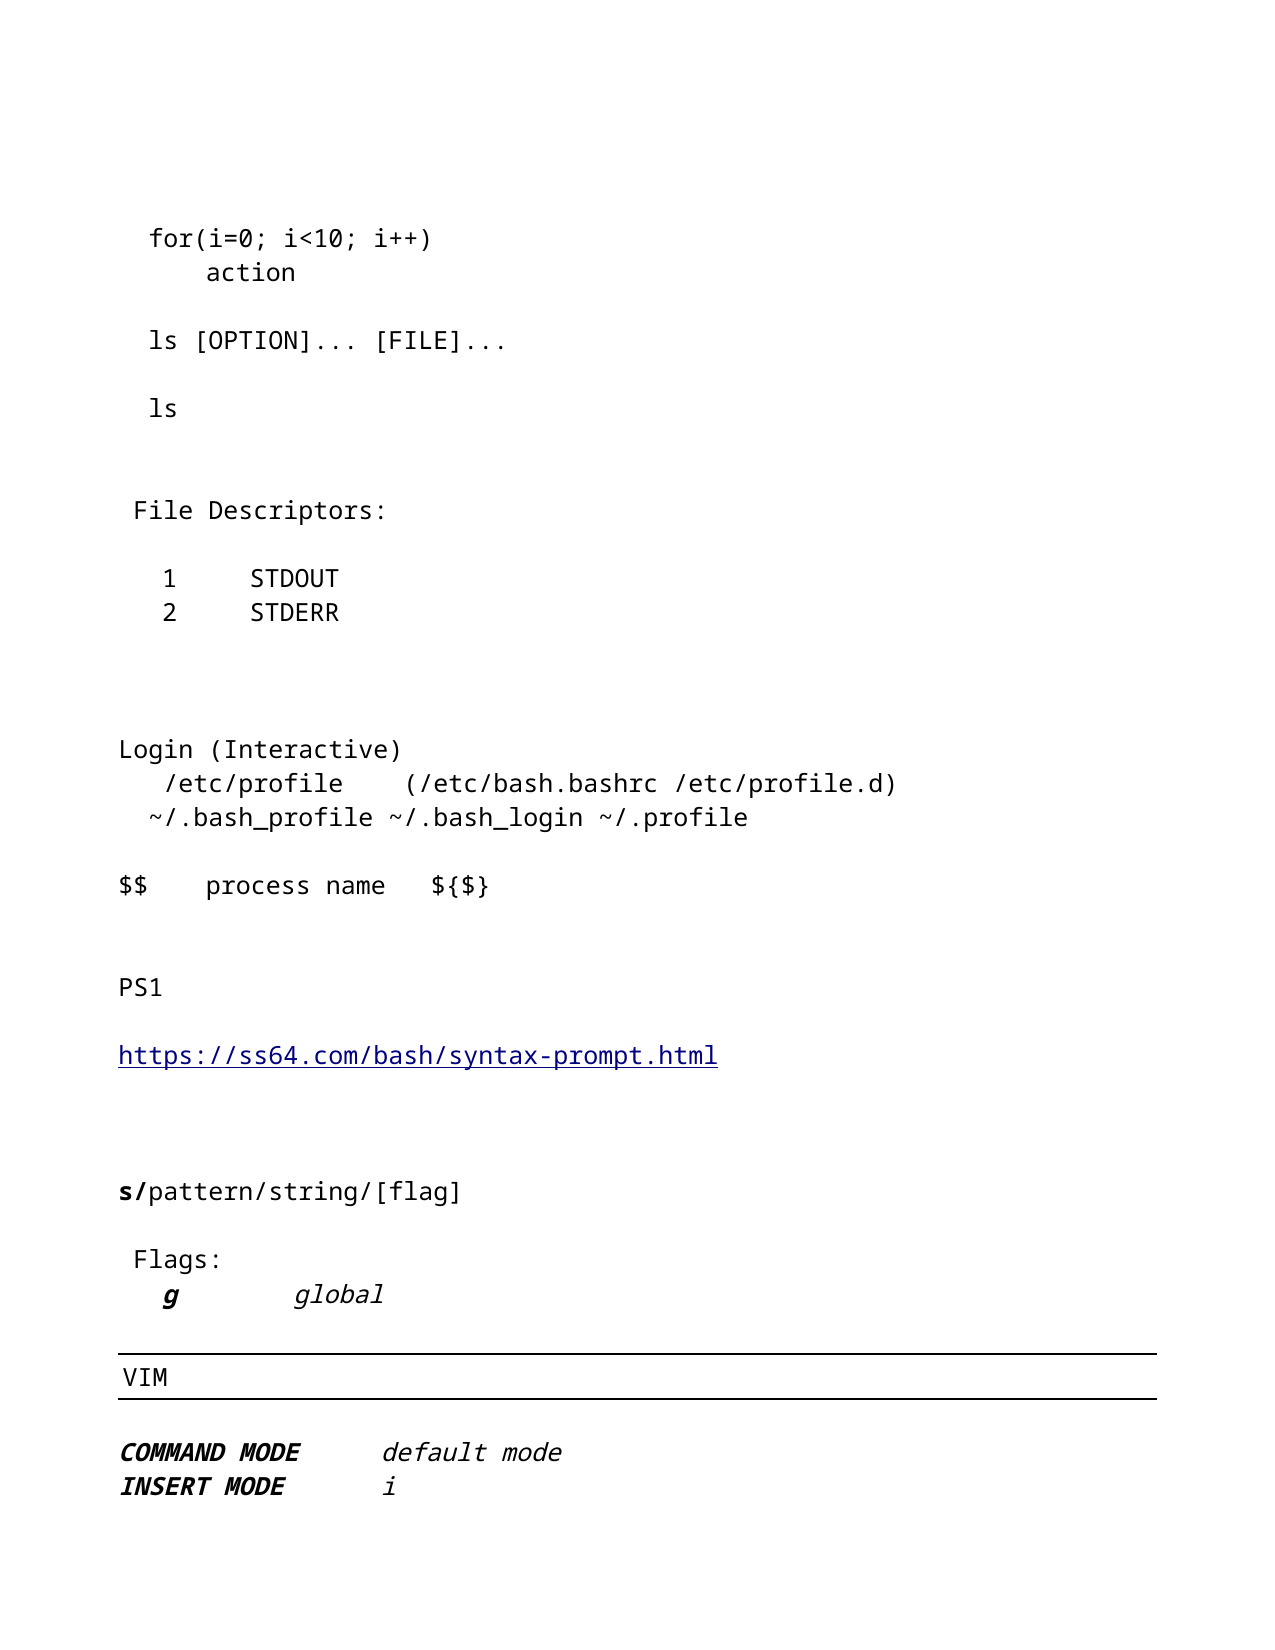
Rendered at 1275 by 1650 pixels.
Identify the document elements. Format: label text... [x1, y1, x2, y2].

text File Descriptors: [118, 493, 1157, 527]
text ~/.bash_profile ~/.bash_login ~/.profile [118, 799, 1157, 833]
text Login (Interactive) [118, 731, 1157, 765]
text VIM [118, 1355, 1157, 1398]
text Flags: [118, 1242, 1157, 1276]
text 2 STDERR [118, 595, 1157, 629]
text action [118, 254, 1157, 288]
text 1 STDOUT [118, 561, 1157, 595]
text s/pattern/string/[flag] [118, 1174, 1157, 1208]
text /etc/profile (/etc/bash.bashrc /etc/profile.d) [118, 765, 1157, 799]
text PS1 [118, 970, 1157, 1004]
text INSERT MODE i [118, 1468, 1157, 1502]
text COMMAND MODE default mode [118, 1434, 1157, 1468]
text g global [118, 1276, 1157, 1310]
text https://ss64.com/bash/syntax-prompt.html [118, 1038, 1157, 1072]
text ls [118, 391, 1157, 425]
text for(i=0; i<10; i++) [118, 220, 1157, 254]
text $$ process name ${$} [118, 867, 1157, 902]
text ls [OPTION]... [FILE]... [118, 322, 1157, 357]
